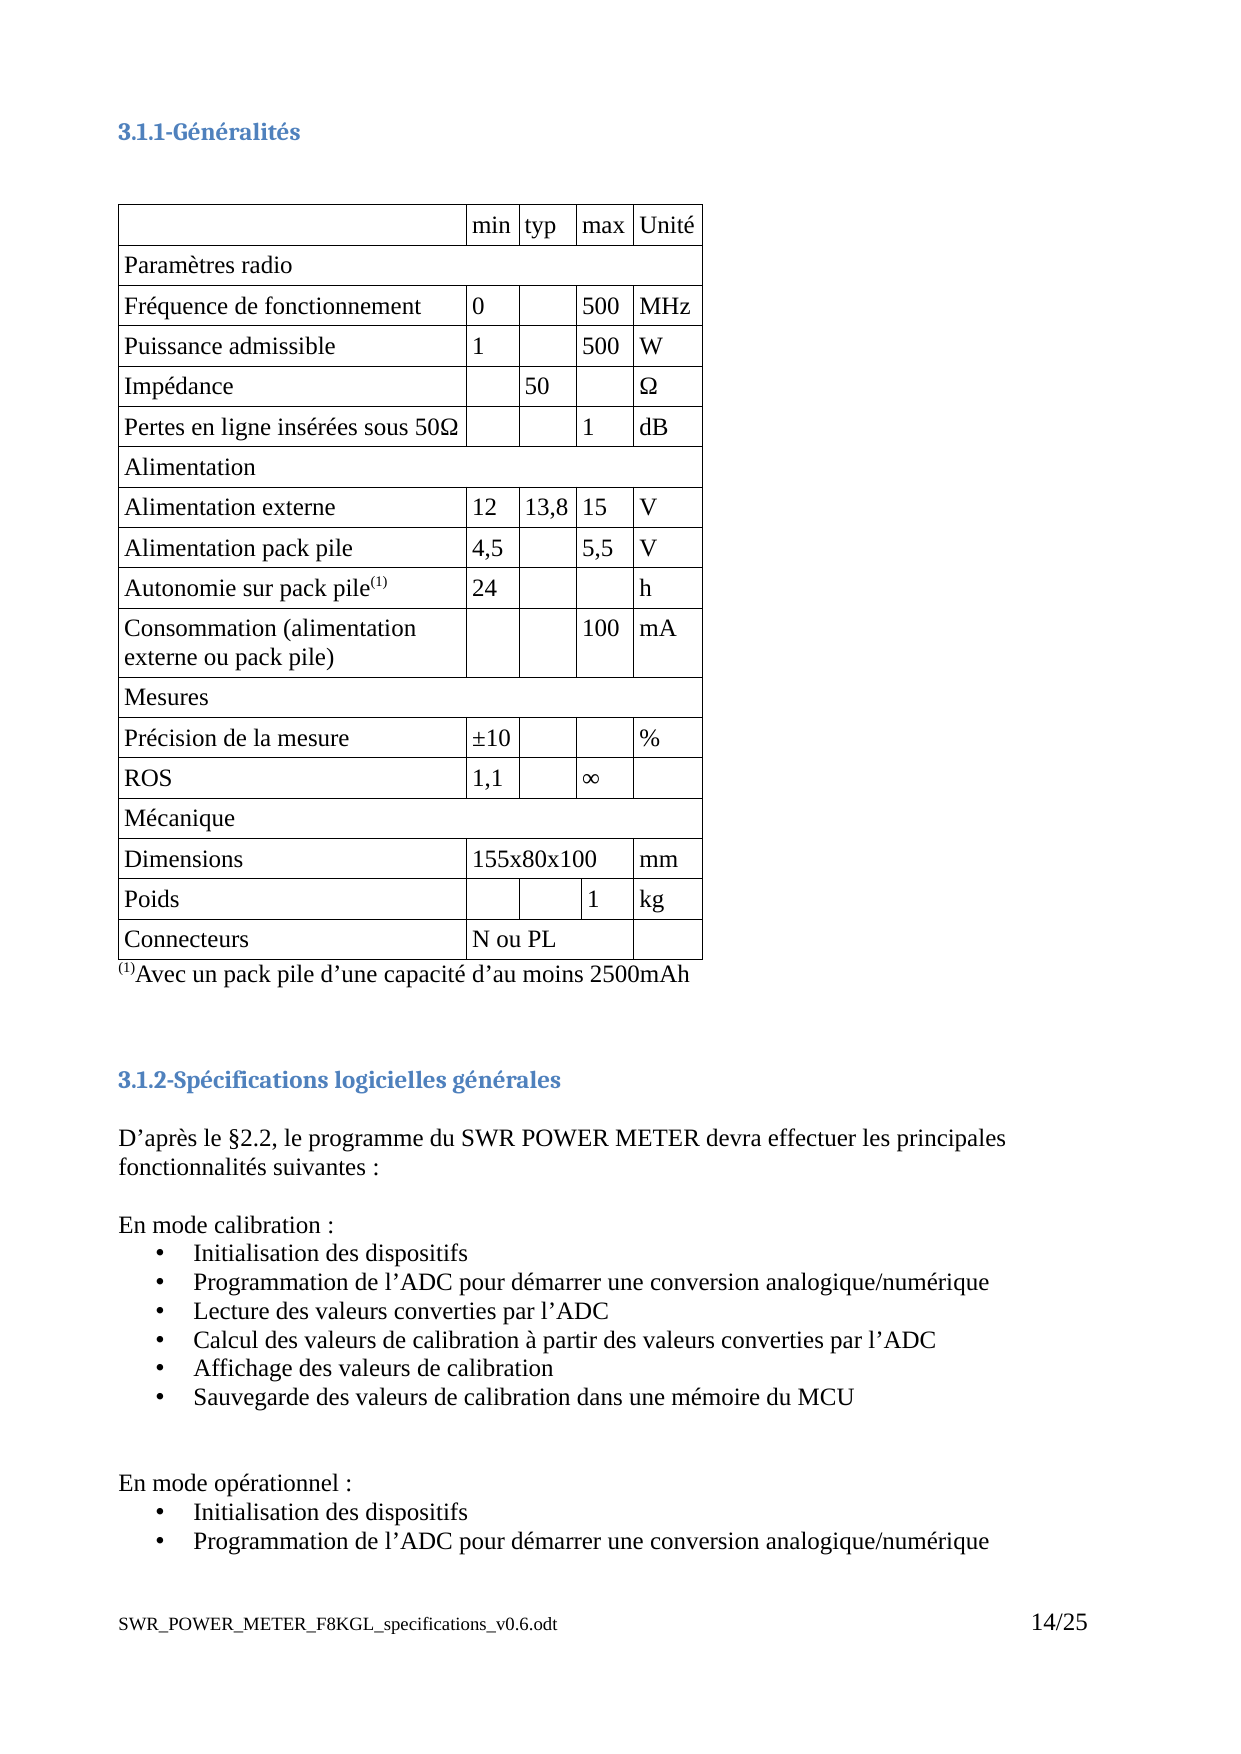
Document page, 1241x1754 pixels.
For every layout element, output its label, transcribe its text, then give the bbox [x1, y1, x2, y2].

table_cell Ω [634, 367, 702, 406]
list Sauvegarde des valeurs de calibration dans une mémoire du MCU [156, 1382, 1122, 1411]
list Lecture des valeurs converties par l’ADC [156, 1296, 1122, 1325]
table_cell Alimentation pack pile [119, 528, 466, 567]
table_cell h [634, 568, 702, 607]
table_cell Mesures [119, 678, 702, 717]
table_cell [520, 609, 576, 677]
text D’après le §2.2, le programme du SWR POWER METER devra effectuer les principales fonctionnalités suivantes : [118, 1123, 1122, 1181]
table_cell W [634, 326, 702, 366]
table_cell Pertes en ligne insérées sous 50Ω [119, 407, 466, 446]
table_cell [520, 528, 576, 567]
text (1)Avec un pack pile d’une capacité d’au moins 2500mAh [118, 959, 1122, 988]
table_cell 1 [582, 879, 633, 918]
table_cell Connecteurs [119, 920, 466, 959]
table_cell mA [634, 609, 702, 677]
table_cell 12 [467, 488, 519, 527]
table_cell 155x80x100 [467, 839, 633, 878]
table_header typ [520, 205, 576, 245]
table_header [119, 205, 466, 245]
table_cell Autonomie sur pack pile(1) [119, 568, 466, 607]
table_cell [467, 367, 519, 406]
table_cell MHz [634, 286, 702, 325]
table_cell dB [634, 407, 702, 446]
table_cell 15 [577, 488, 633, 527]
table_cell Puissance admissible [119, 326, 466, 366]
table_cell 13,8 [520, 488, 576, 527]
subtitle 3.1.1-Généralités [118, 118, 1122, 147]
text En mode calibration : [118, 1210, 1122, 1238]
table_header min [467, 205, 519, 245]
table_cell Alimentation [119, 447, 702, 487]
table_cell 5,5 [577, 528, 633, 567]
table_cell [467, 609, 519, 677]
list Calcul des valeurs de calibration à partir des valeurs converties par l’ADC [156, 1325, 1122, 1353]
table_cell N ou PL [467, 920, 633, 959]
table_cell [634, 758, 702, 797]
table_cell 24 [467, 568, 519, 607]
table_cell [577, 367, 633, 406]
table_cell [520, 407, 576, 446]
table_cell [467, 879, 519, 918]
table_header max [577, 205, 633, 245]
table_cell [577, 568, 633, 607]
table_cell [520, 718, 576, 757]
table_cell V [634, 528, 702, 567]
table_cell Impédance [119, 367, 466, 406]
table_cell ∞ [577, 758, 633, 797]
table_cell V [634, 488, 702, 527]
table_cell Mécanique [119, 799, 702, 838]
table_cell ±10 [467, 718, 519, 757]
table_cell Paramètres radio [119, 246, 702, 285]
table_cell 500 [577, 286, 633, 325]
table_cell Alimentation externe [119, 488, 466, 527]
table_cell 0 [467, 286, 519, 325]
subtitle 3.1.2-Spécifications logicielles générales [118, 1066, 1122, 1095]
table_cell [467, 407, 519, 446]
table_cell 1,1 [467, 758, 519, 797]
list Programmation de l’ADC pour démarrer une conversion analogique/numérique [156, 1526, 1122, 1555]
table_cell ROS [119, 758, 466, 797]
table_cell [520, 879, 581, 918]
table_cell 500 [577, 326, 633, 366]
table_cell [520, 286, 576, 325]
table_cell Poids [119, 879, 466, 918]
table_cell [520, 326, 576, 366]
table_cell 1 [467, 326, 519, 366]
list Affichage des valeurs de calibration [156, 1353, 1122, 1382]
table_cell [634, 920, 702, 959]
table_cell 100 [577, 609, 633, 677]
table_cell Consommation (alimentation externe ou pack pile) [119, 609, 466, 677]
table_cell 50 [520, 367, 576, 406]
table_cell [520, 758, 576, 797]
table_cell [520, 568, 576, 607]
table_cell % [634, 718, 702, 757]
table_cell Fréquence de fonctionnement [119, 286, 466, 325]
table_cell Dimensions [119, 839, 466, 878]
table_cell mm [634, 839, 702, 878]
table_header Unité [634, 205, 702, 245]
table_cell [577, 718, 633, 757]
list Initialisation des dispositifs [156, 1238, 1122, 1267]
table_cell Précision de la mesure [119, 718, 466, 757]
list Programmation de l’ADC pour démarrer une conversion analogique/numérique [156, 1267, 1122, 1296]
table_cell kg [634, 879, 702, 918]
list Initialisation des dispositifs [156, 1497, 1122, 1526]
table_cell 4,5 [467, 528, 519, 567]
table_cell 1 [577, 407, 633, 446]
text En mode opérationnel : [118, 1468, 1122, 1497]
